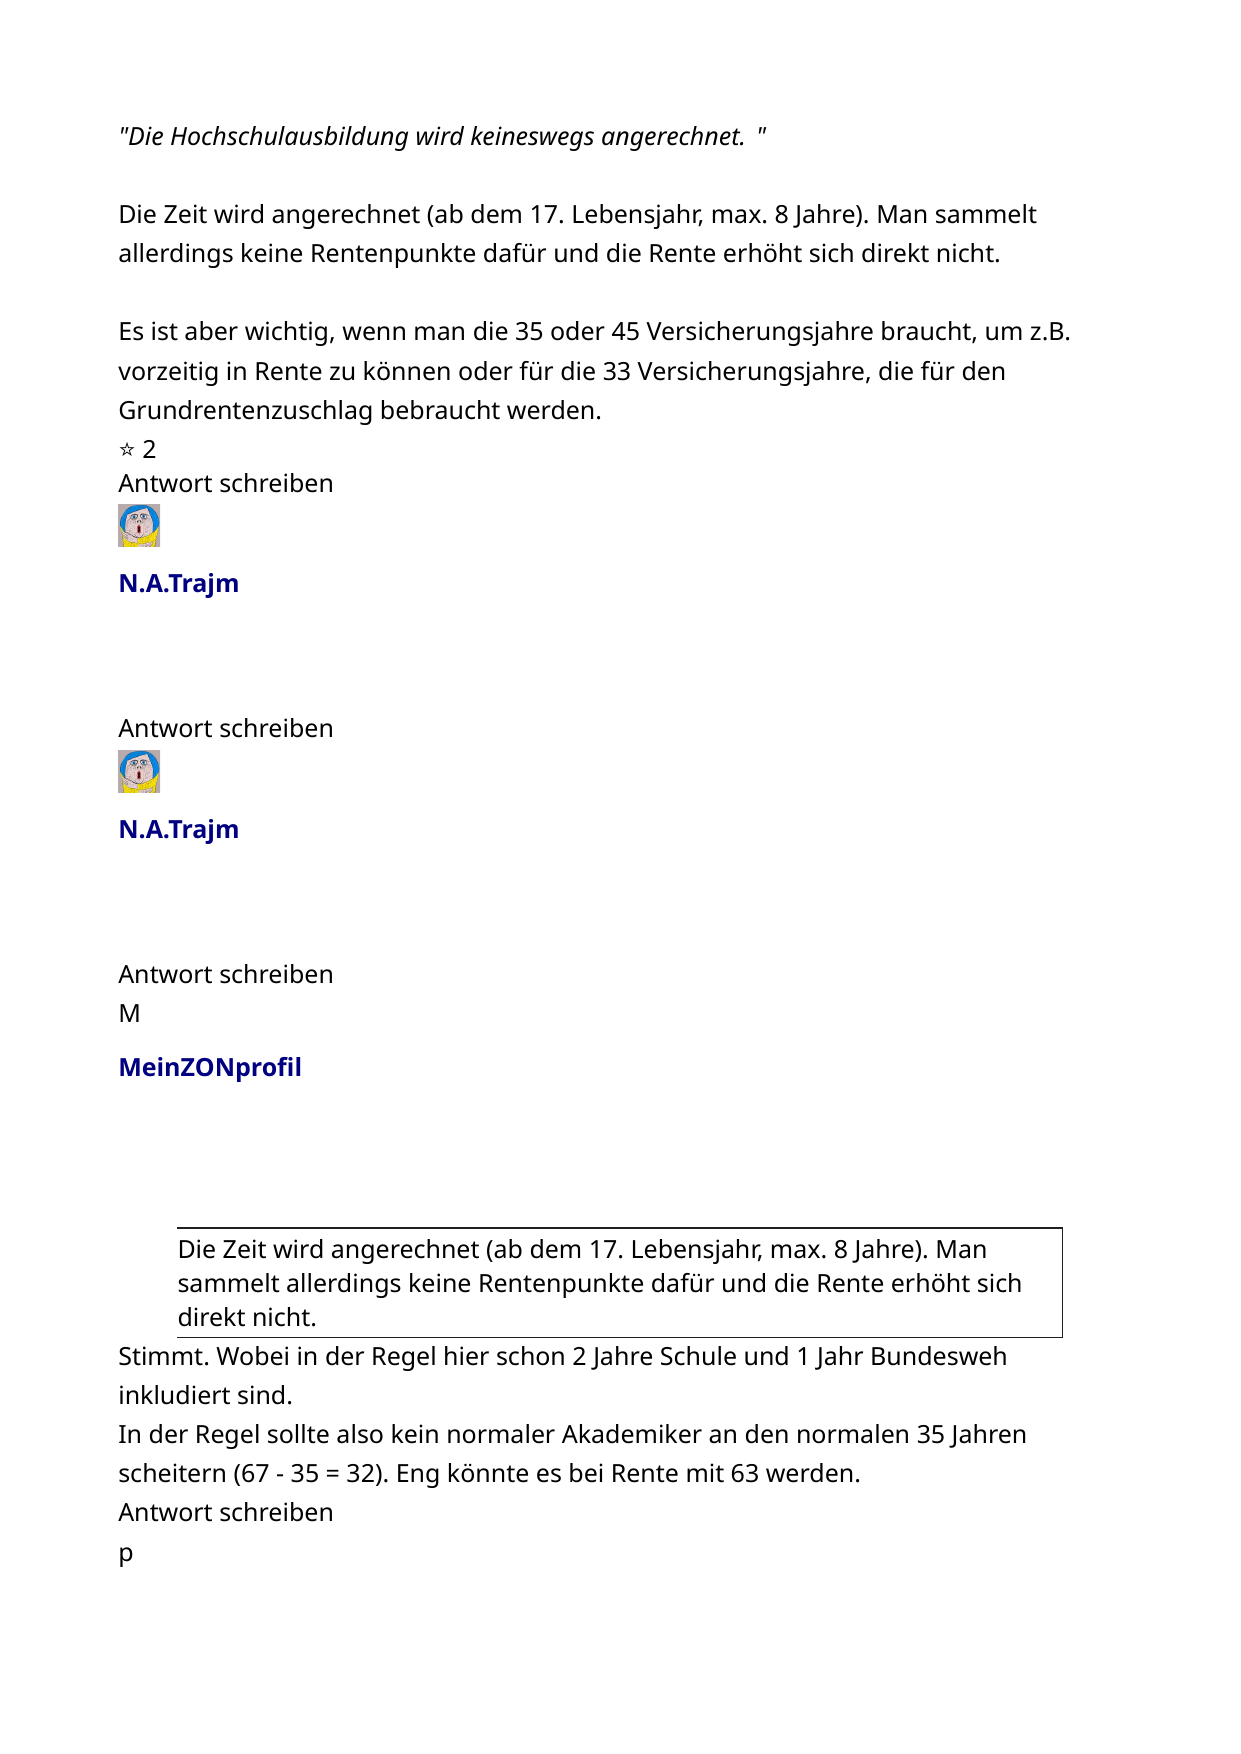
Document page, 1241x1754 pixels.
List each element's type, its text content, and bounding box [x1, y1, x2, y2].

subtitle MeinZONprofil [118, 1050, 1122, 1084]
text p [118, 1534, 1122, 1568]
text Antwort schreiben [118, 711, 1122, 745]
text Antwort schreiben [118, 957, 1122, 991]
text Antwort schreiben [118, 466, 1122, 499]
text https://www.deutsche-rentenversicherung.de/DRV/DE/Rente/Azubis-Studierende-und-Berufseinsteiger/Studierende/studierende_detailseite.html [118, 633, 1122, 706]
text In der Regel sollte also kein normaler Akademiker an den normalen 35 Jahren scheitern (67 - 35 = 32). Eng könnte es bei Rente mit 63 werden. [118, 1417, 1122, 1490]
subtitle N.A.Trajm [118, 566, 1122, 600]
picture [118, 750, 161, 793]
picture [118, 504, 161, 547]
text https://www.deutsche-rentenversicherung.de/DRV/DE/Rente/Azubis-Studierende-und-Berufseinsteiger/Studierende/studierende_detailseite.html [118, 878, 1122, 952]
text M [118, 996, 1122, 1030]
text Die Zeit wird angerechnet (ab dem 17. Lebensjahr, max. 8 Jahre). Man sammelt allerdings keine Rentenpunkte dafür und die Rente erhöht sich direkt nicht. [177, 1229, 1062, 1337]
subtitle N.A.Trajm [118, 811, 1122, 845]
text ⭐️ 2 [118, 431, 1122, 466]
text Stimmt. Wobei in der Regel hier schon 2 Jahre Schule und 1 Jahr Bundesweh inkludiert sind. [118, 1338, 1122, 1412]
text Antwort schreiben [118, 1495, 1122, 1529]
text "Die Hochschulausbildung wird keineswegs angerechnet. " Die Zeit wird angerechnet (ab dem 17. Lebensjahr, max. 8 Jahre). Man sammelt allerdings keine Rentenpunkte dafür und die Rente erhöht sich direkt nicht. Es ist aber wichtig, wenn man die 35 oder 45 Versicherungsjahre braucht, um z.B. vorzeitig in Rente zu können oder für die 33 Versicherungsjahre, die für den Grundrentenzuschlag bebraucht werden. [118, 118, 1122, 426]
